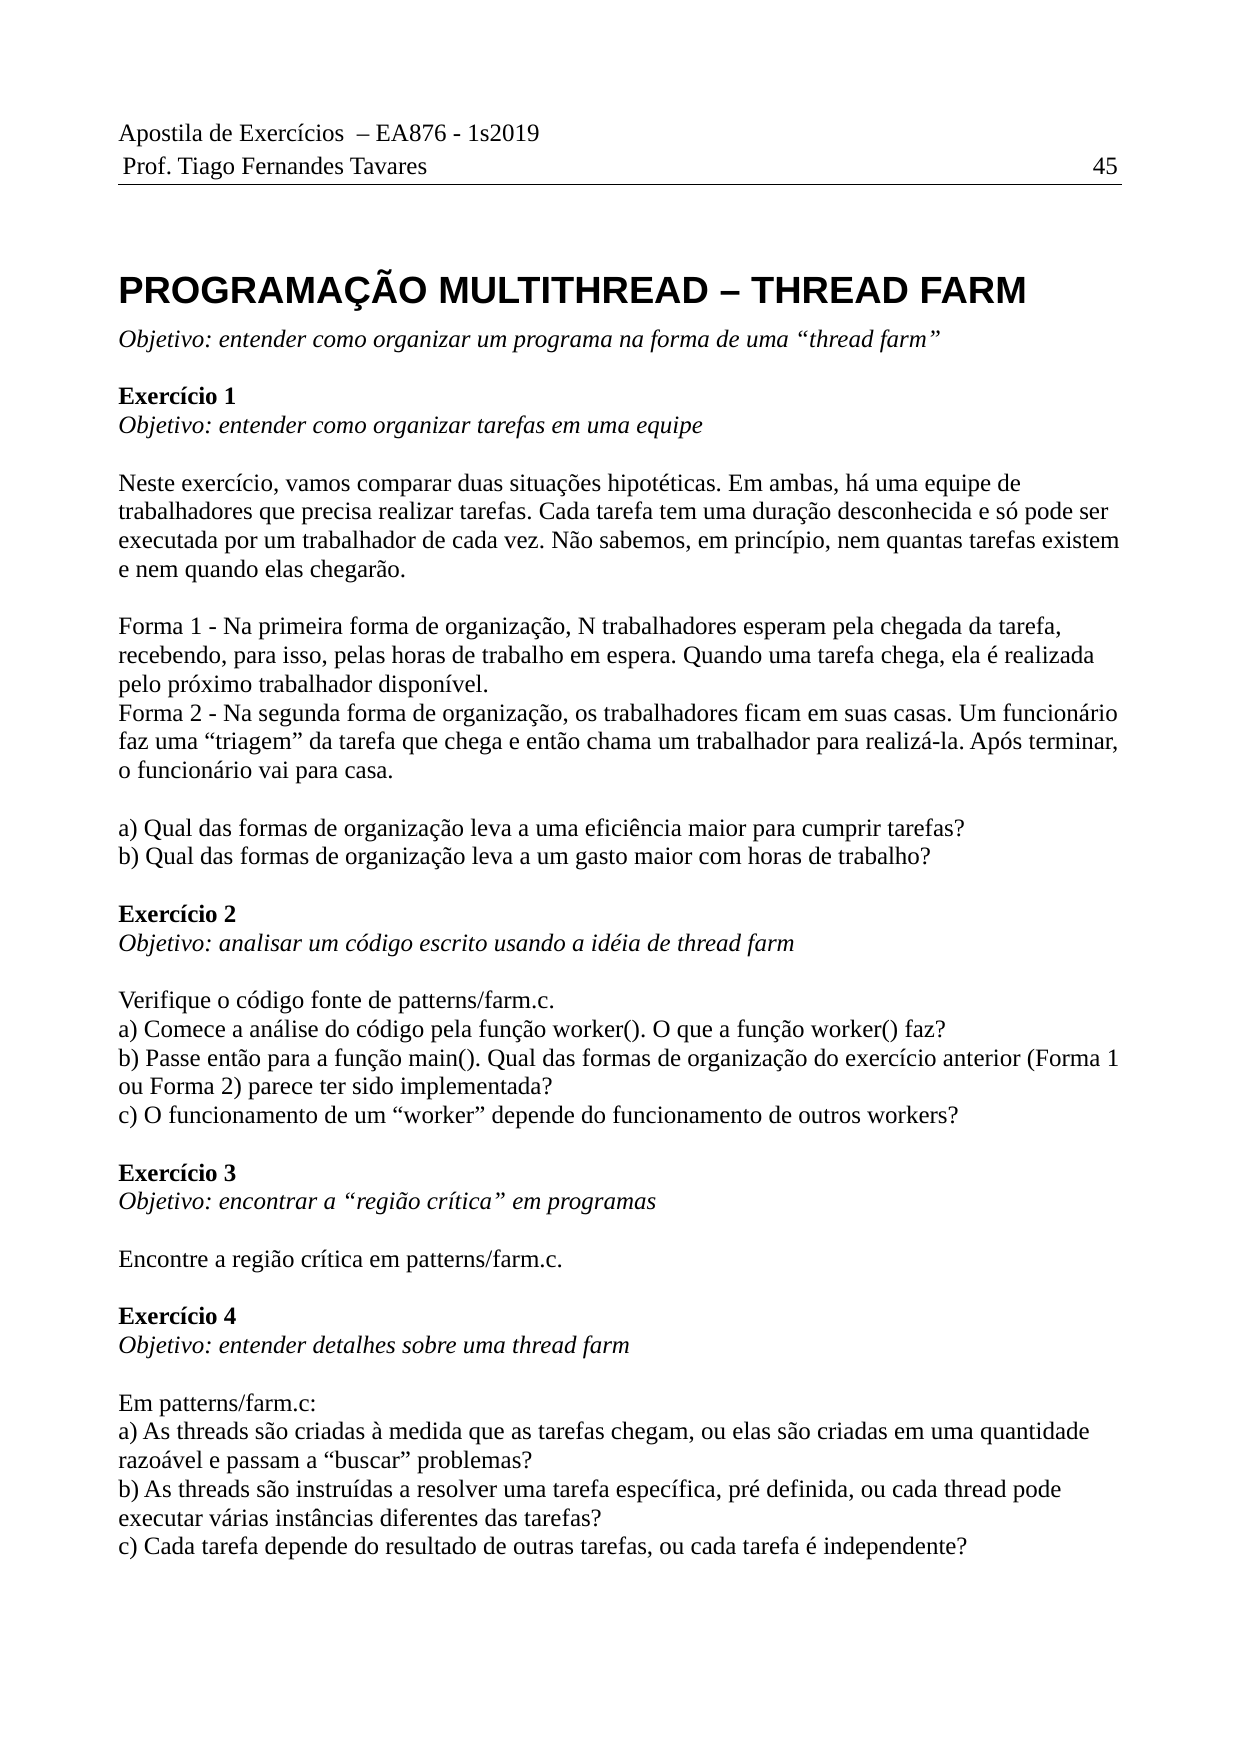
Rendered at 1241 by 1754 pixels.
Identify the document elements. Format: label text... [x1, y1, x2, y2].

text a) As threads são criadas à medida que as tarefas chegam, ou elas são criadas em uma quantidade razoável e passam a “buscar” problemas? [118, 1416, 1122, 1474]
text c) Cada tarefa depende do resultado de outras tarefas, ou cada tarefa é independente? [118, 1531, 1122, 1560]
text b) Qual das formas de organização leva a um gasto maior com horas de trabalho? [118, 841, 1122, 870]
text Encontre a região crítica em patterns/farm.c. [118, 1244, 1122, 1273]
text Objetivo: entender detalhes sobre uma thread farm [118, 1330, 1122, 1359]
text b) As threads são instruídas a resolver uma tarefa específica, pré definida, ou cada thread pode executar várias instâncias diferentes das tarefas? [118, 1474, 1122, 1531]
text a) Comece a análise do código pela função worker(). O que a função worker() faz? [118, 1014, 1122, 1043]
text Forma 1 - Na primeira forma de organização, N trabalhadores esperam pela chegada da tarefa, recebendo, para isso, pelas horas de trabalho em espera. Quando uma tarefa chega, ela é realizada pelo próximo trabalhador disponível. [118, 611, 1122, 698]
text a) Qual das formas de organização leva a uma eficiência maior para cumprir tarefas? [118, 813, 1122, 841]
text Forma 2 - Na segunda forma de organização, os trabalhadores ficam em suas casas. Um funcionário faz uma “triagem” da tarefa que chega e então chama um trabalhador para realizá-la. Após terminar, o funcionário vai para casa. [118, 698, 1122, 784]
text Exercício 1 [118, 381, 1122, 410]
text Exercício 4 [118, 1301, 1122, 1330]
text Neste exercício, vamos comparar duas situações hipotéticas. Em ambas, há uma equipe de trabalhadores que precisa realizar tarefas. Cada tarefa tem uma duração desconhecida e só pode ser executada por um trabalhador de cada vez. Não sabemos, em princípio, nem quantas tarefas existem e nem quando elas chegarão. [118, 468, 1122, 583]
text Exercício 3 [118, 1158, 1122, 1186]
text Objetivo: entender como organizar tarefas em uma equipe [118, 410, 1122, 439]
text Exercício 2 [118, 899, 1122, 928]
text Objetivo: entender como organizar um programa na forma de uma “thread farm” [118, 324, 1122, 353]
subtitle PROGRAMAÇÃO MULTITHREAD – THREAD FARM [118, 268, 1122, 311]
text Em patterns/farm.c: [118, 1388, 1122, 1416]
text b) Passe então para a função main(). Qual das formas de organização do exercício anterior (Forma 1 ou Forma 2) parece ter sido implementada? [118, 1043, 1122, 1100]
text Objetivo: analisar um código escrito usando a idéia de thread farm [118, 928, 1122, 956]
text Verifique o código fonte de patterns/farm.c. [118, 985, 1122, 1014]
text Objetivo: encontrar a “região crítica” em programas [118, 1186, 1122, 1215]
text c) O funcionamento de um “worker” depende do funcionamento de outros workers? [118, 1100, 1122, 1129]
